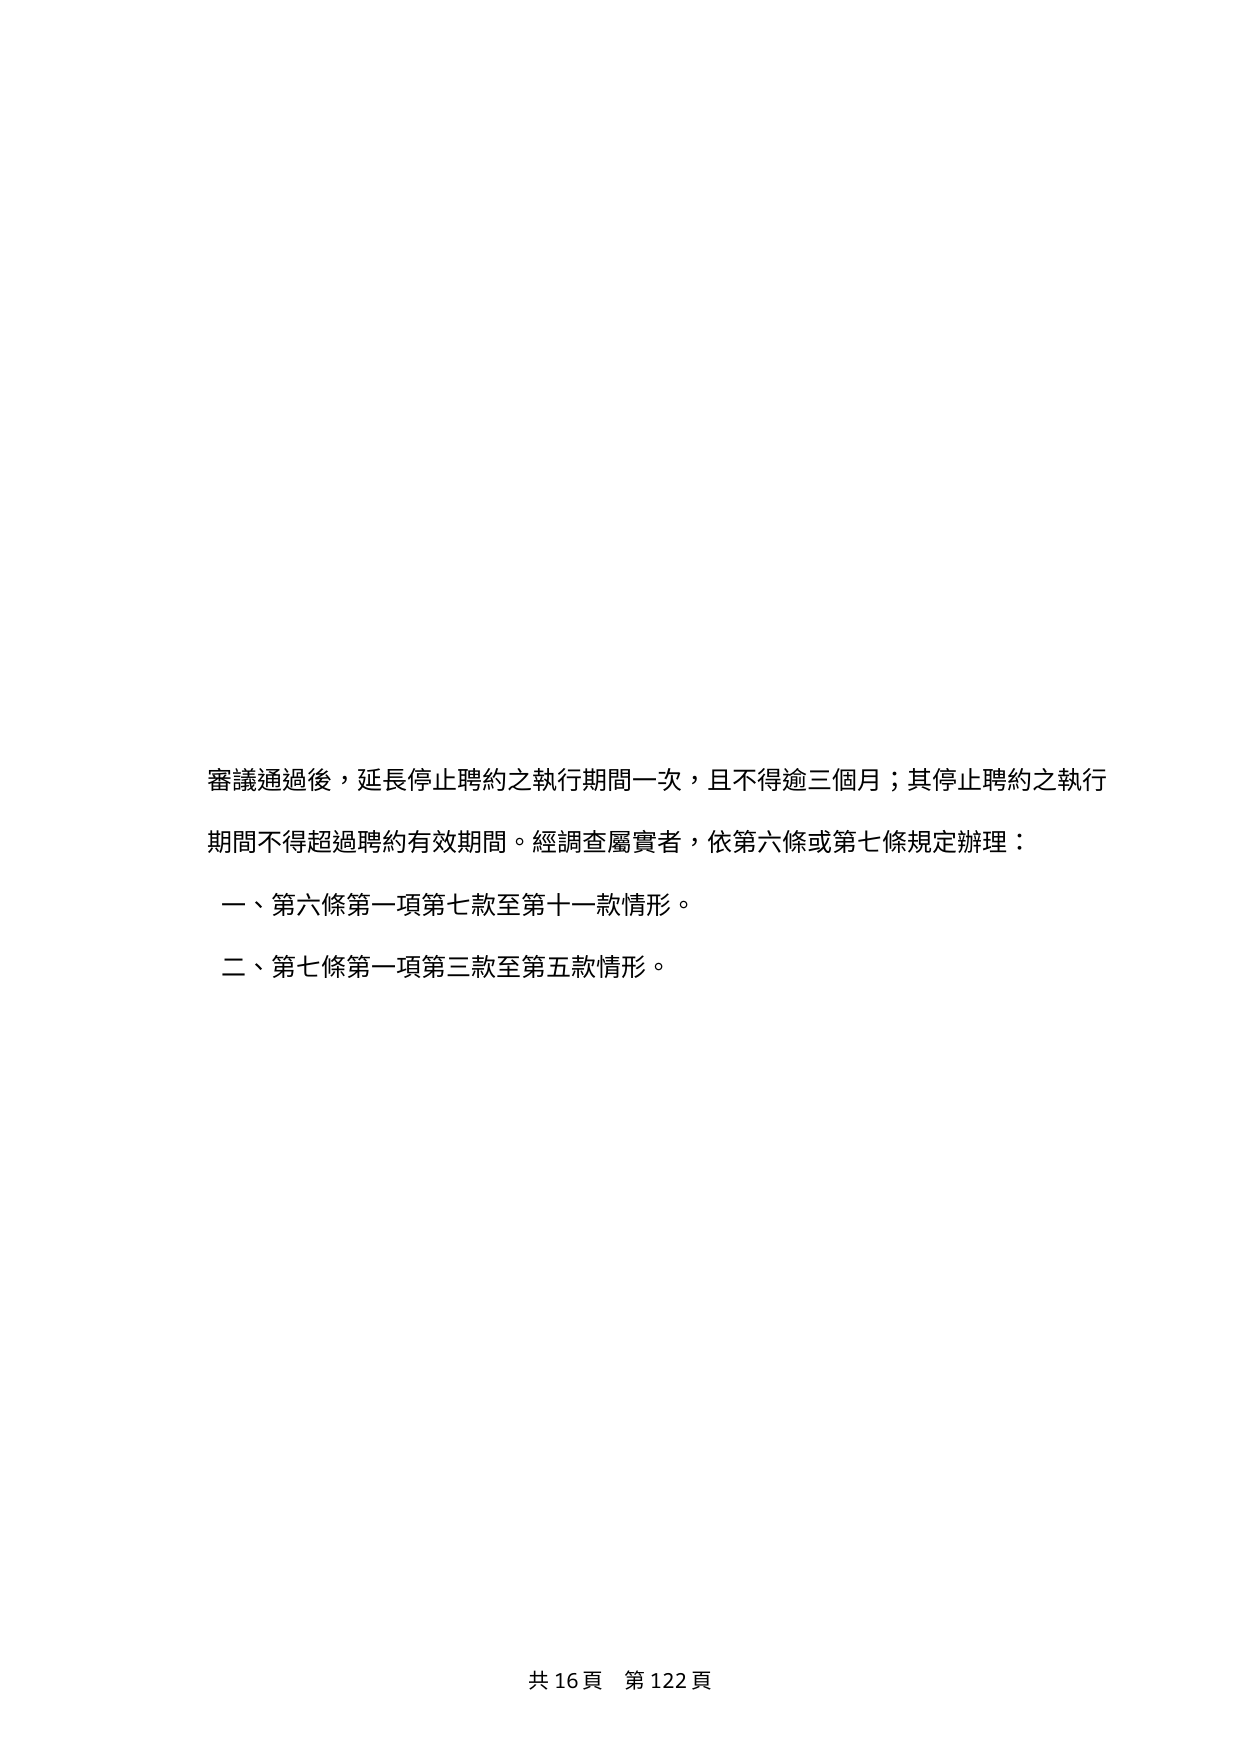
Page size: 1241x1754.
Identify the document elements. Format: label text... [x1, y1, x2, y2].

text 二、第七條第一項第三款至第五款情形。 [207, 924, 1122, 987]
text 審議通過後，延長停止聘約之執行期間一次，且不得逾三個月；其停止聘約之執行期間不得超過聘約有效期間。經調查屬實者，依第六條或第七條規定辦理： [207, 737, 1122, 862]
text 一、第六條第一項第七款至第十一款情形。 [207, 862, 1122, 924]
